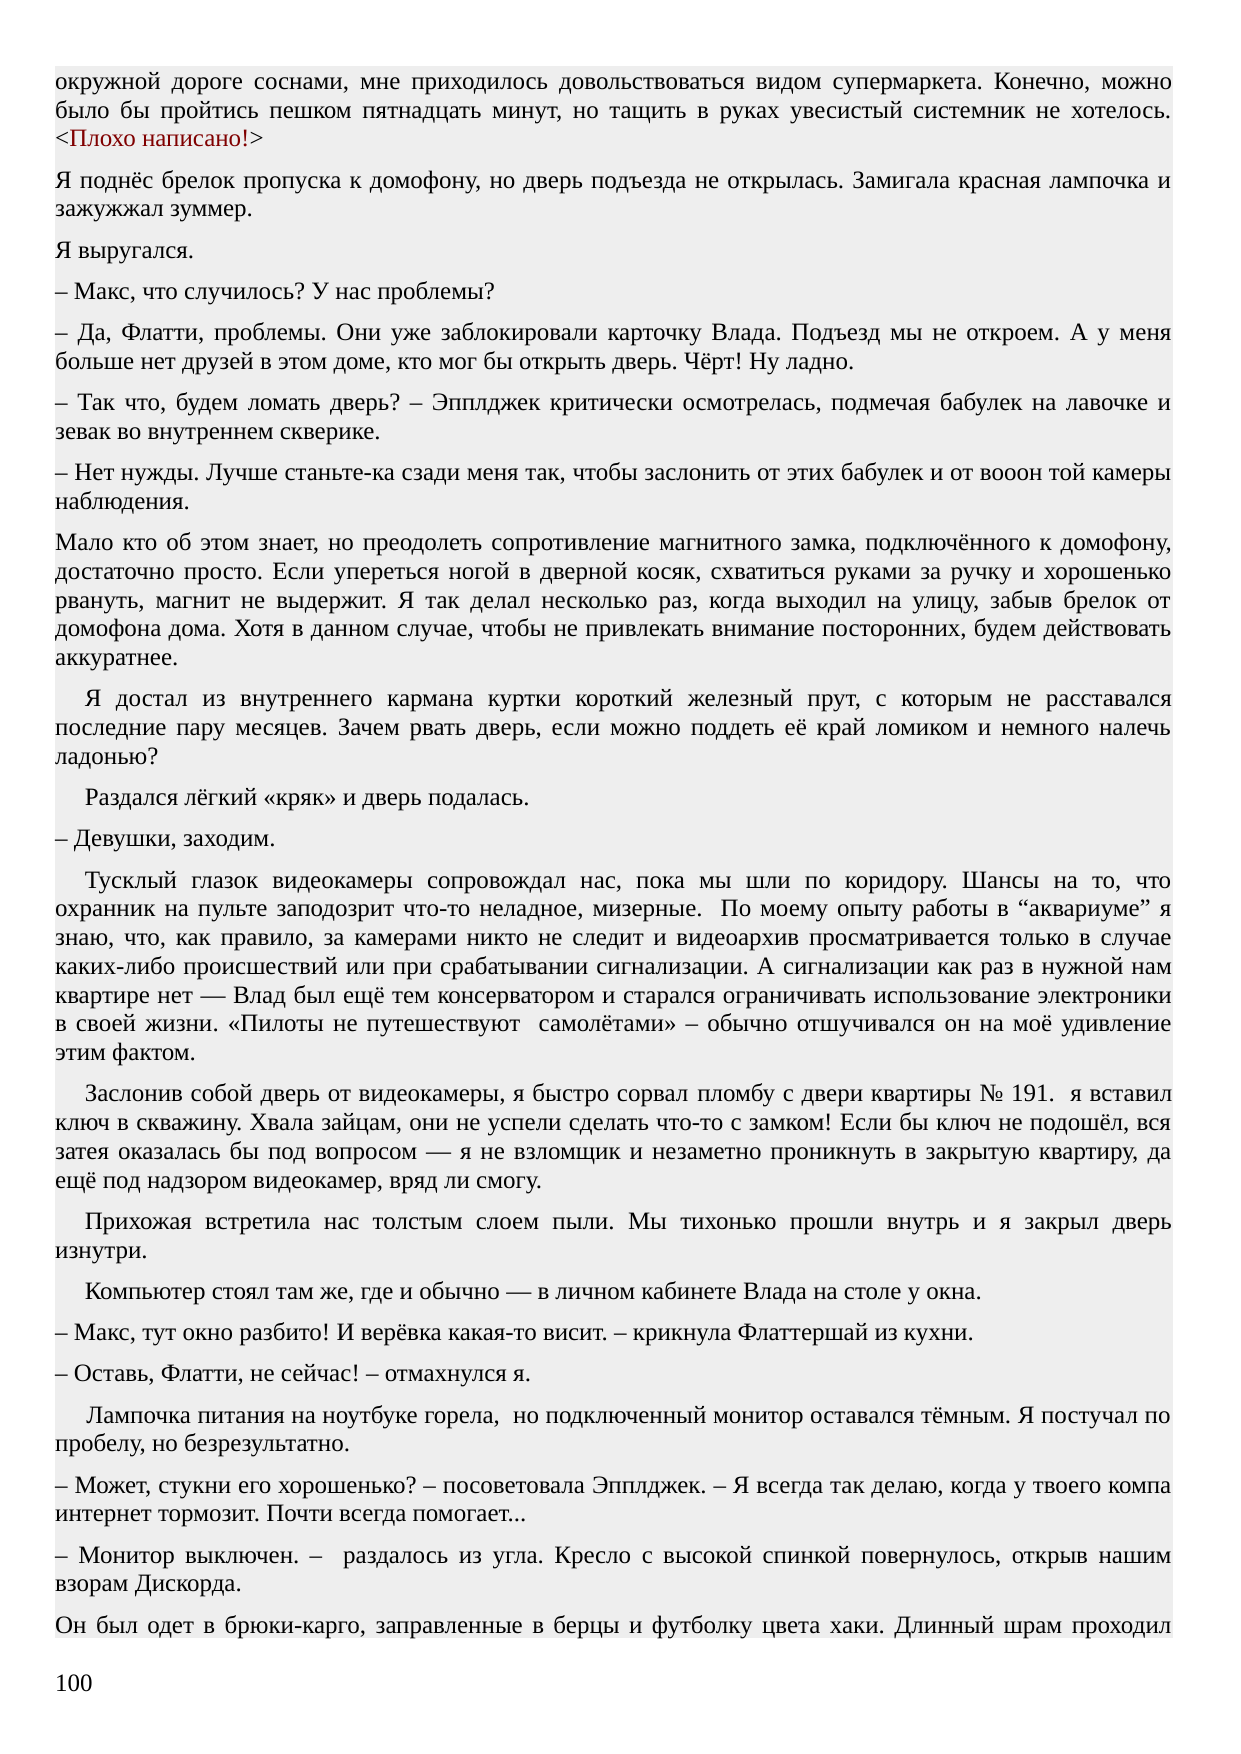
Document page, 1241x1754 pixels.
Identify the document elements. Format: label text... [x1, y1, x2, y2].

text – Может, стукни его хорошенько? – посоветовала Эпплджек. – Я всегда так делаю, когда у твоего компа интернет тормозит. Почти всегда помогает... [55, 1470, 1173, 1527]
text Я выругался. [55, 235, 1173, 263]
text Тусклый глазок видеокамеры сопровождал нас, пока мы шли по коридору. Шансы на то, что охранник на пульте заподозрит что-то неладное, мизерные. По моему опыту работы в “аквариуме” я знаю, что, как правило, за камерами никто не следит и видеоархив просматривается только в случае каких-либо происшествий или при срабатывании сигнализации. А сигнализации как раз в нужной нам квартире нет — Влад был ещё тем консерватором и старался ограничивать использование электроники в своей жизни. «Пилоты не путешествуют самолётами» – обычно отшучивался он на моё удивление этим фактом. [55, 865, 1173, 1066]
text Я поднёс брелок пропуска к домофону, но дверь подъезда не открылась. Замигала красная лампочка и зажужжал зуммер. [55, 165, 1173, 222]
text окружной дороге соснами, мне приходилось довольствоваться видом супермаркета. Конечно, можно было бы пройтись пешком пятнадцать минут, но тащить в руках увесистый системник не хотелось. <Плохо написано!> [55, 66, 1173, 152]
text Раздался лёгкий «кряк» и дверь подалась. [55, 782, 1173, 811]
text – Девушки, заходим. [55, 823, 1173, 852]
text Лампочка питания на ноутбуке горела, но подключенный монитор оставался тёмным. Я постучал по пробелу, но безрезультатно. [55, 1400, 1173, 1457]
text – Нет нужды. Лучше станьте-ка сзади меня так, чтобы заслонить от этих бабулек и от вооон той камеры наблюдения. [55, 457, 1173, 515]
text – Оставь, Флатти, не сейчас! – отмахнулся я. [55, 1358, 1173, 1387]
list Мало кто об этом знает, но преодолеть сопротивление магнитного замка, подключённого к домофону, достаточно просто. Если упереться ногой в дверной косяк, схватиться руками за ручку и хорошенько рвануть, магнит не выдержит. Я так делал несколько раз, когда выходил на улицу, забыв брелок от домофона дома. Хотя в данном случае, чтобы не привлекать внимание посторонних, будем действовать аккуратнее. [55, 527, 1173, 671]
text – Да, Флатти, проблемы. Они уже заблокировали карточку Влада. Подъезд мы не откроем. А у меня больше нет друзей в этом доме, кто мог бы открыть дверь. Чёрт! Ну ладно. [55, 317, 1173, 375]
text – Макс, тут окно разбито! И верёвка какая-то висит. – крикнула Флаттершай из кухни. [55, 1317, 1173, 1346]
text – Макс, что случилось? У нас проблемы? [55, 276, 1173, 305]
text – Монитор выключен. – раздалось из угла. Кресло с высокой спинкой повернулось, открыв нашим взорам Дискорда. [55, 1540, 1173, 1597]
text Прихожая встретила нас толстым слоем пыли. Мы тихонько прошли внутрь и я закрыл дверь изнутри. [55, 1206, 1173, 1263]
text – Так что, будем ломать дверь? – Эпплджек критически осмотрелась, подмечая бабулек на лавочке и зевак во внутреннем скверике. [55, 387, 1173, 445]
text Заслонив собой дверь от видеокамеры, я быстро сорвал пломбу с двери квартиры № 191. я вставил ключ в скважину. Хвала зайцам, они не успели сделать что-то с замком! Если бы ключ не подошёл, вся затея оказалась бы под вопросом — я не взломщик и незаметно проникнуть в закрытую квартиру, да ещё под надзором видеокамер, вряд ли смогу. [55, 1078, 1173, 1193]
text Компьютер стоял там же, где и обычно — в личном кабинете Влада на столе у окна. [55, 1276, 1173, 1305]
text Он был одет в брюки-карго, заправленные в берцы и футболку цвета хаки. Длинный шрам проходил [55, 1610, 1173, 1638]
text Я достал из внутреннего кармана куртки короткий железный прут, с которым не расставался последние пару месяцев. Зачем рвать дверь, если можно поддеть её край ломиком и немного налечь ладонью? [55, 683, 1173, 770]
